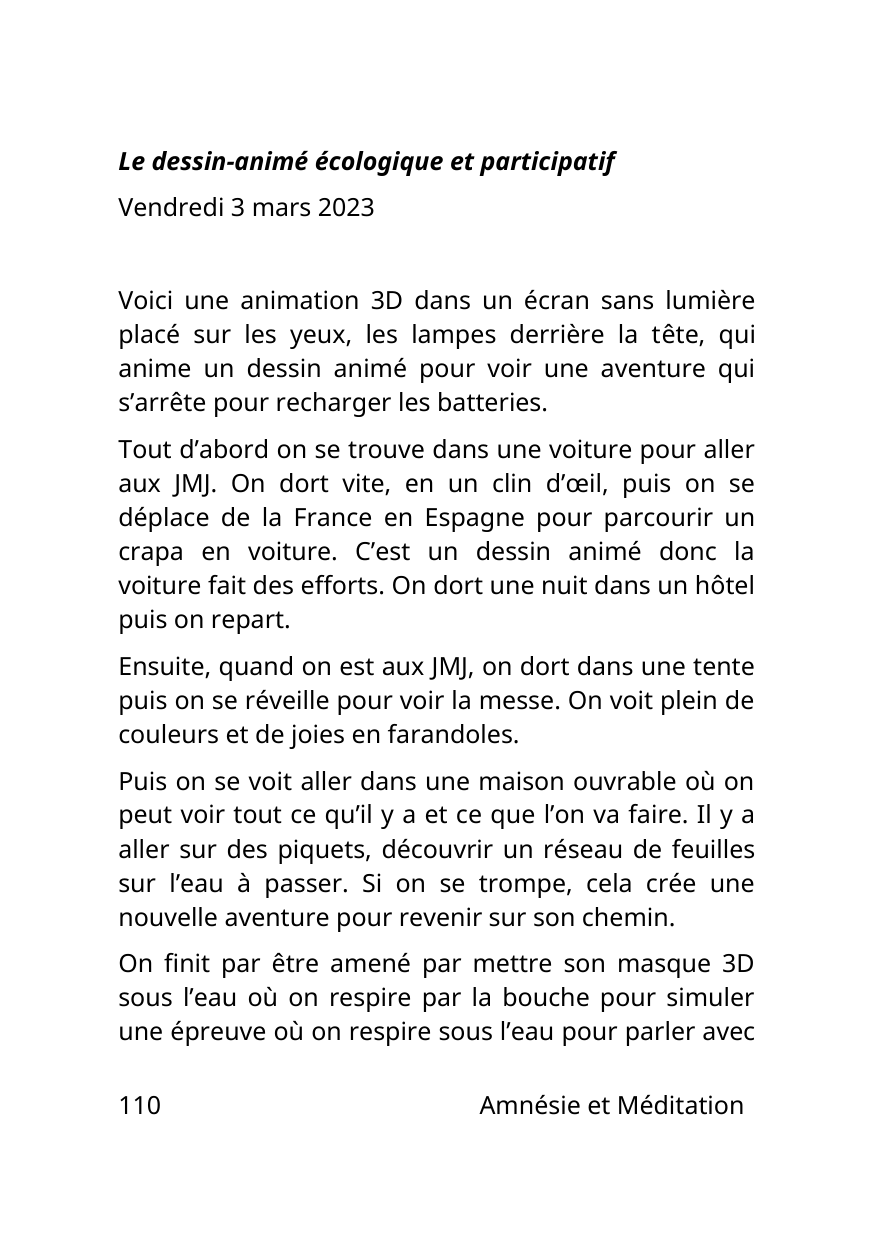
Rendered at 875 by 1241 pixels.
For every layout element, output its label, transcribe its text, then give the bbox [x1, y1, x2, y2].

subtitle Le dessin-animé écologique et participatif [118, 143, 756, 177]
text Voici une animation 3D dans un écran sans lumière placé sur les yeux, les lampes derrière la tête, qui anime un dessin animé pour voir une aventure qui s’arrête pour recharger les batteries. [118, 283, 756, 419]
text Ensuite, quand on est aux JMJ, on dort dans une tente puis on se réveille pour voir la messe. On voit plein de couleurs et de joies en farandoles. [118, 648, 756, 751]
text Tout d’abord on se trouve dans une voiture pour aller aux JMJ. On dort vite, en un clin d’œil, puis on se déplace de la France en Espagne pour parcourir un crapa en voiture. C’est un dessin animé donc la voiture fait des efforts. On dort une nuit dans un hôtel puis on repart. [118, 432, 756, 636]
text Puis on se voit aller dans une maison ouvrable où on peut voir tout ce qu’il y a et ce que l’on va faire. Il y a aller sur des piquets, découvrir un réseau de feuilles sur l’eau à passer. Si on se trompe, cela crée une nouvelle aventure pour revenir sur son chemin. [118, 763, 756, 933]
text Vendredi 3 mars 2023 [118, 190, 756, 224]
text On finit par être amené par mettre son masque 3D sous l’eau où on respire par la bouche pour simuler une épreuve où on respire sous l’eau pour parler avec [118, 946, 756, 1048]
